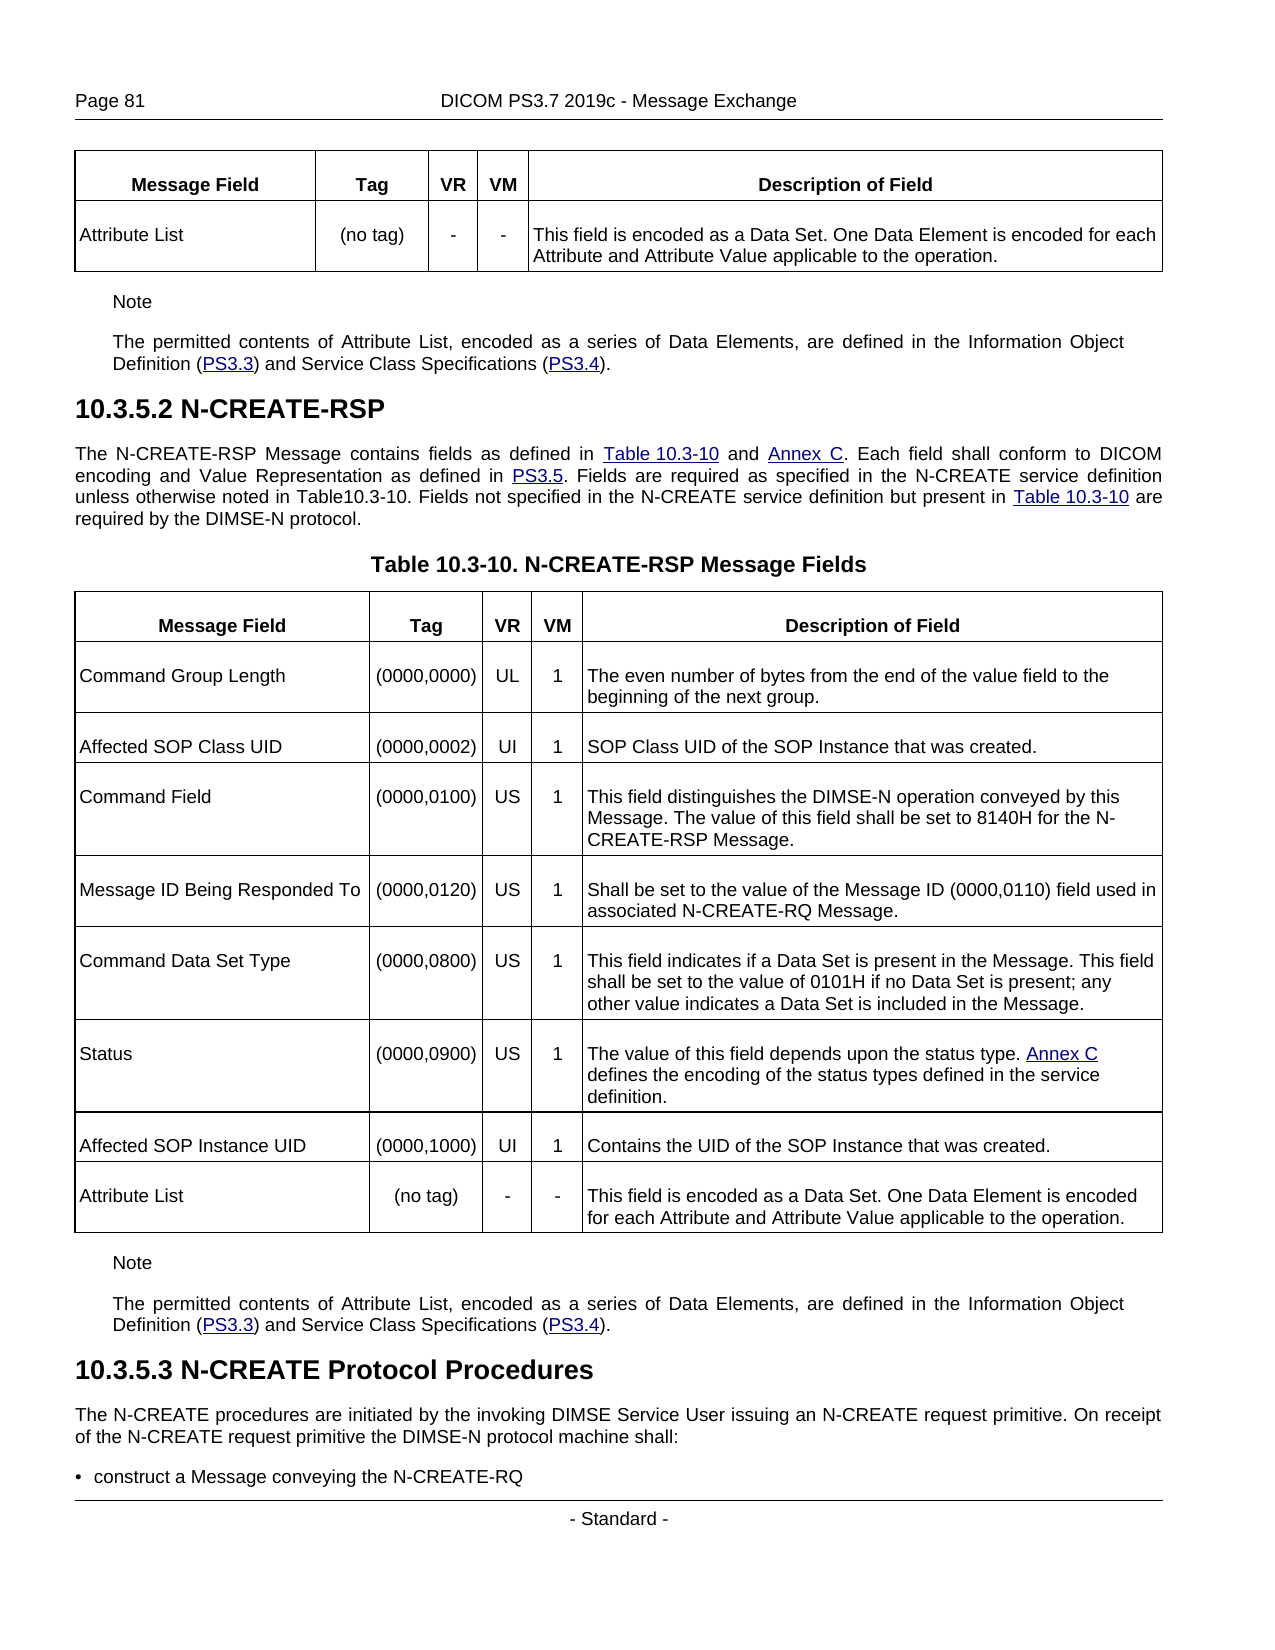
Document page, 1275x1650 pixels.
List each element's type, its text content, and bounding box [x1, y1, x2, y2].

table_cell Message ID Being Responded To [76, 856, 369, 926]
table_cell 1 [532, 642, 582, 712]
text The permitted contents of Attribute List, encoded as a series of Data Elements, are defined in the Information Object Definition (PS3.3) and Service Class Specifications (PS3.4). [112, 1292, 1125, 1336]
table_cell UI [483, 1113, 531, 1161]
text 10.3.5.2 N-CREATE-RSP [75, 393, 1162, 424]
text The permitted contents of Attribute List, encoded as a series of Data Elements, are defined in the Information Object Definition (PS3.3) and Service Class Specifications (PS3.4). [112, 331, 1125, 374]
table_header Message Field [76, 151, 315, 200]
table_cell UI [483, 713, 531, 762]
table_cell Status [76, 1020, 369, 1111]
table_cell (0000,0800) [370, 927, 482, 1018]
table_cell This field indicates if a Data Set is present in the Message. This field shall be set to the value of 0101H if no Data Set is present; any other value indicates a Data Set is included in the Message. [583, 927, 1162, 1018]
text Note [112, 1252, 1125, 1274]
table_header VM [478, 151, 528, 200]
table_cell 1 [532, 1020, 582, 1111]
table_cell UL [483, 642, 531, 712]
text Table 10.3-10. N-CREATE-RSP Message Fields [75, 552, 1162, 577]
table_cell Command Group Length [76, 642, 369, 712]
table_header Description of Field [529, 151, 1162, 200]
table_header VR [429, 151, 477, 200]
table_cell 1 [532, 856, 582, 926]
table_cell Contains the UID of the SOP Instance that was created. [583, 1113, 1162, 1161]
table_cell 1 [532, 1113, 582, 1161]
table_cell This field is encoded as a Data Set. One Data Element is encoded for each Attribute and Attribute Value applicable to the operation. [529, 201, 1162, 271]
table_cell US [483, 856, 531, 926]
text The N-CREATE procedures are initiated by the invoking DIMSE Service User issuing an N-CREATE request primitive. On receipt of the N-CREATE request primitive the DIMSE-N protocol machine shall: [75, 1404, 1162, 1447]
table_cell - [532, 1162, 582, 1232]
table_cell - [429, 201, 477, 271]
text Note [112, 291, 1125, 312]
table_cell Command Data Set Type [76, 927, 369, 1018]
table_cell US [483, 763, 531, 854]
table_cell Attribute List [76, 201, 315, 271]
table_cell The even number of bytes from the end of the value field to the beginning of the next group. [583, 642, 1162, 712]
table_cell SOP Class UID of the SOP Instance that was created. [583, 713, 1162, 762]
table_cell (0000,0100) [370, 763, 482, 854]
table_cell - [478, 201, 528, 271]
table_cell 1 [532, 763, 582, 854]
table_cell - [483, 1162, 531, 1232]
table_cell (0000,0002) [370, 713, 482, 762]
table_cell (no tag) [370, 1162, 482, 1232]
table_cell Attribute List [76, 1162, 369, 1232]
table_cell The value of this field depends upon the status type. Annex C defines the encoding of the status types defined in the service definition. [583, 1020, 1162, 1111]
table_cell US [483, 1020, 531, 1111]
table_cell 1 [532, 713, 582, 762]
table_cell (0000,0120) [370, 856, 482, 926]
table_cell (no tag) [316, 201, 428, 271]
table_cell Affected SOP Class UID [76, 713, 369, 762]
text The N-CREATE-RSP Message contains fields as defined in Table 10.3-10 and Annex C. Each field shall conform to DICOM encoding and Value Representation as defined in PS3.5. Fields are required as specified in the N-CREATE service definition unless otherwise noted in Table10.3-10. Fields not specified in the N-CREATE service definition but present in Table 10.3-10 are required by the DIMSE-N protocol. [75, 443, 1162, 529]
table_header Description of Field [583, 592, 1162, 641]
table_cell Shall be set to the value of the Message ID (0000,0110) field used in associated N-CREATE-RQ Message. [583, 856, 1162, 926]
text 10.3.5.3 N-CREATE Protocol Procedures [75, 1354, 1162, 1386]
table_cell Affected SOP Instance UID [76, 1113, 369, 1161]
table_header Tag [316, 151, 428, 200]
table_cell (0000,0000) [370, 642, 482, 712]
table_cell This field distinguishes the DIMSE-N operation conveyed by this Message. The value of this field shall be set to 8140H for the N-CREATE-RSP Message. [583, 763, 1162, 854]
table_cell (0000,0900) [370, 1020, 482, 1111]
table_cell US [483, 927, 531, 1018]
table_header VM [532, 592, 582, 641]
text • construct a Message conveying the N-CREATE-RQ [75, 1466, 1162, 1488]
table_cell 1 [532, 927, 582, 1018]
table_cell This field is encoded as a Data Set. One Data Element is encoded for each Attribute and Attribute Value applicable to the operation. [583, 1162, 1162, 1232]
table_header Tag [370, 592, 482, 641]
table_header Message Field [76, 592, 369, 641]
table_cell (0000,1000) [370, 1113, 482, 1161]
table_cell Command Field [76, 763, 369, 854]
table_header VR [483, 592, 531, 641]
